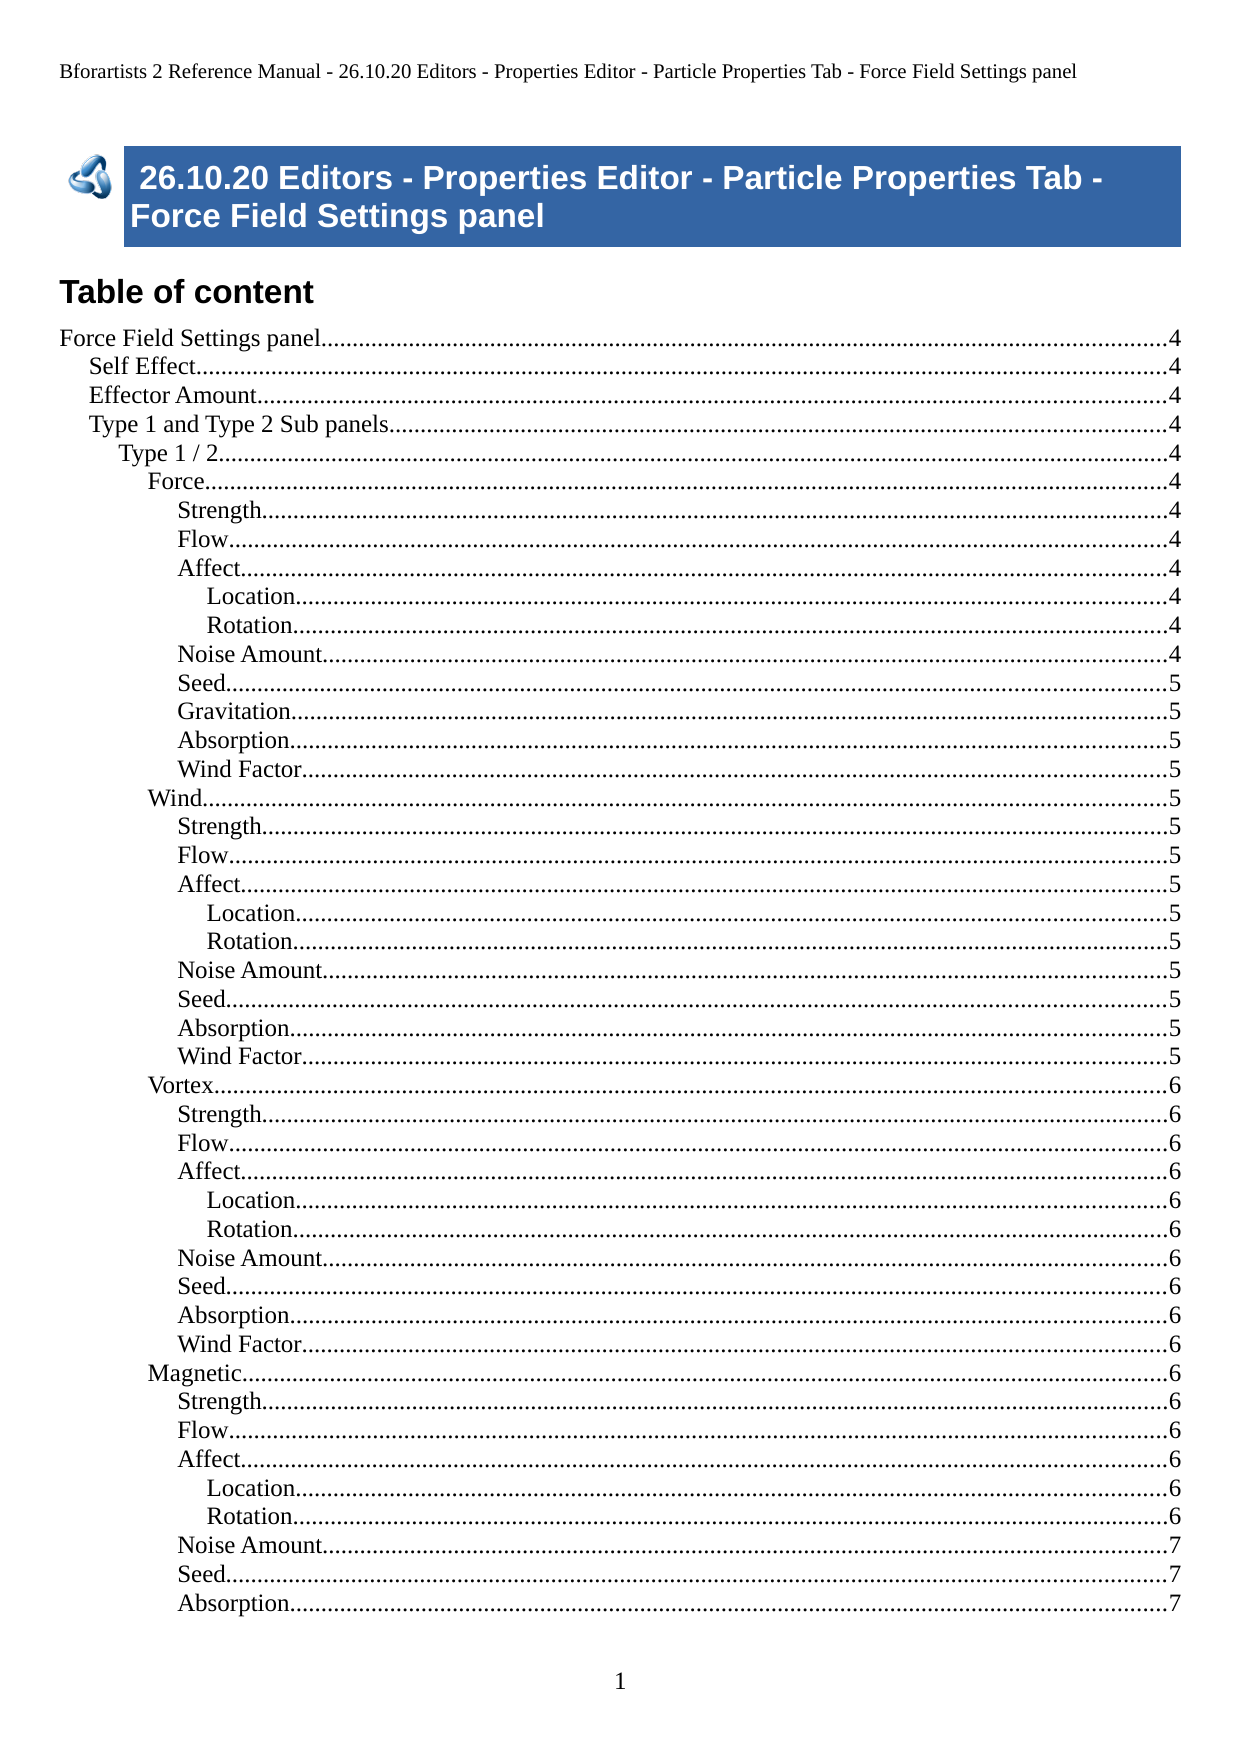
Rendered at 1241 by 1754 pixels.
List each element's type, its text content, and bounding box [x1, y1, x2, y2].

text Wind 5 [147, 783, 1181, 811]
text Seed 7 [177, 1559, 1181, 1588]
text Absorption 5 [177, 1013, 1181, 1041]
text Strength 6 [177, 1386, 1181, 1415]
text Wind Factor 5 [177, 1041, 1181, 1070]
text Absorption 6 [177, 1300, 1181, 1329]
text Seed 5 [177, 668, 1181, 696]
table_header 26.10.20 Editors - Properties Editor - Particle Properties Tab - Force Field Settings panel [124, 146, 1181, 247]
text Strength 6 [177, 1099, 1181, 1128]
text Magnetic 6 [147, 1358, 1181, 1386]
text Absorption 5 [177, 725, 1181, 754]
text Affect 5 [177, 869, 1181, 898]
text Vortex 6 [147, 1070, 1181, 1099]
text Noise Amount 6 [177, 1243, 1181, 1271]
text Wind Factor 6 [177, 1329, 1181, 1358]
text Flow 5 [177, 840, 1181, 869]
text Force 4 [147, 466, 1181, 495]
text Flow 4 [177, 524, 1181, 553]
text Self Effect 4 [88, 351, 1181, 380]
text Type 1 and Type 2 Sub panels 4 [88, 409, 1181, 438]
text Wind Factor 5 [177, 754, 1181, 783]
text Noise Amount 4 [177, 639, 1181, 668]
text Rotation 6 [206, 1501, 1181, 1530]
text Location 4 [206, 581, 1181, 610]
text Type 1 / 2 4 [118, 438, 1181, 466]
text Affect 6 [177, 1156, 1181, 1185]
text Absorption 7 [177, 1588, 1181, 1616]
text Seed 6 [177, 1271, 1181, 1300]
text Rotation 4 [206, 610, 1181, 639]
text Location 6 [206, 1473, 1181, 1501]
text Effector Amount 4 [88, 380, 1181, 409]
text Force Field Settings panel 4 [59, 323, 1181, 351]
text Affect 6 [177, 1444, 1181, 1473]
text Noise Amount 7 [177, 1530, 1181, 1559]
text Flow 6 [177, 1128, 1181, 1156]
table_header [59, 146, 124, 247]
text Rotation 5 [206, 926, 1181, 955]
text Strength 4 [177, 495, 1181, 524]
text Noise Amount 5 [177, 955, 1181, 984]
text Flow 6 [177, 1415, 1181, 1444]
text Rotation 6 [206, 1214, 1181, 1243]
picture [65, 152, 114, 202]
text Location 6 [206, 1185, 1181, 1214]
subtitle Table of content [59, 272, 1181, 310]
text Seed 5 [177, 984, 1181, 1013]
text Strength 5 [177, 811, 1181, 840]
text Location 5 [206, 898, 1181, 926]
text Affect 4 [177, 553, 1181, 581]
text Gravitation 5 [177, 696, 1181, 725]
